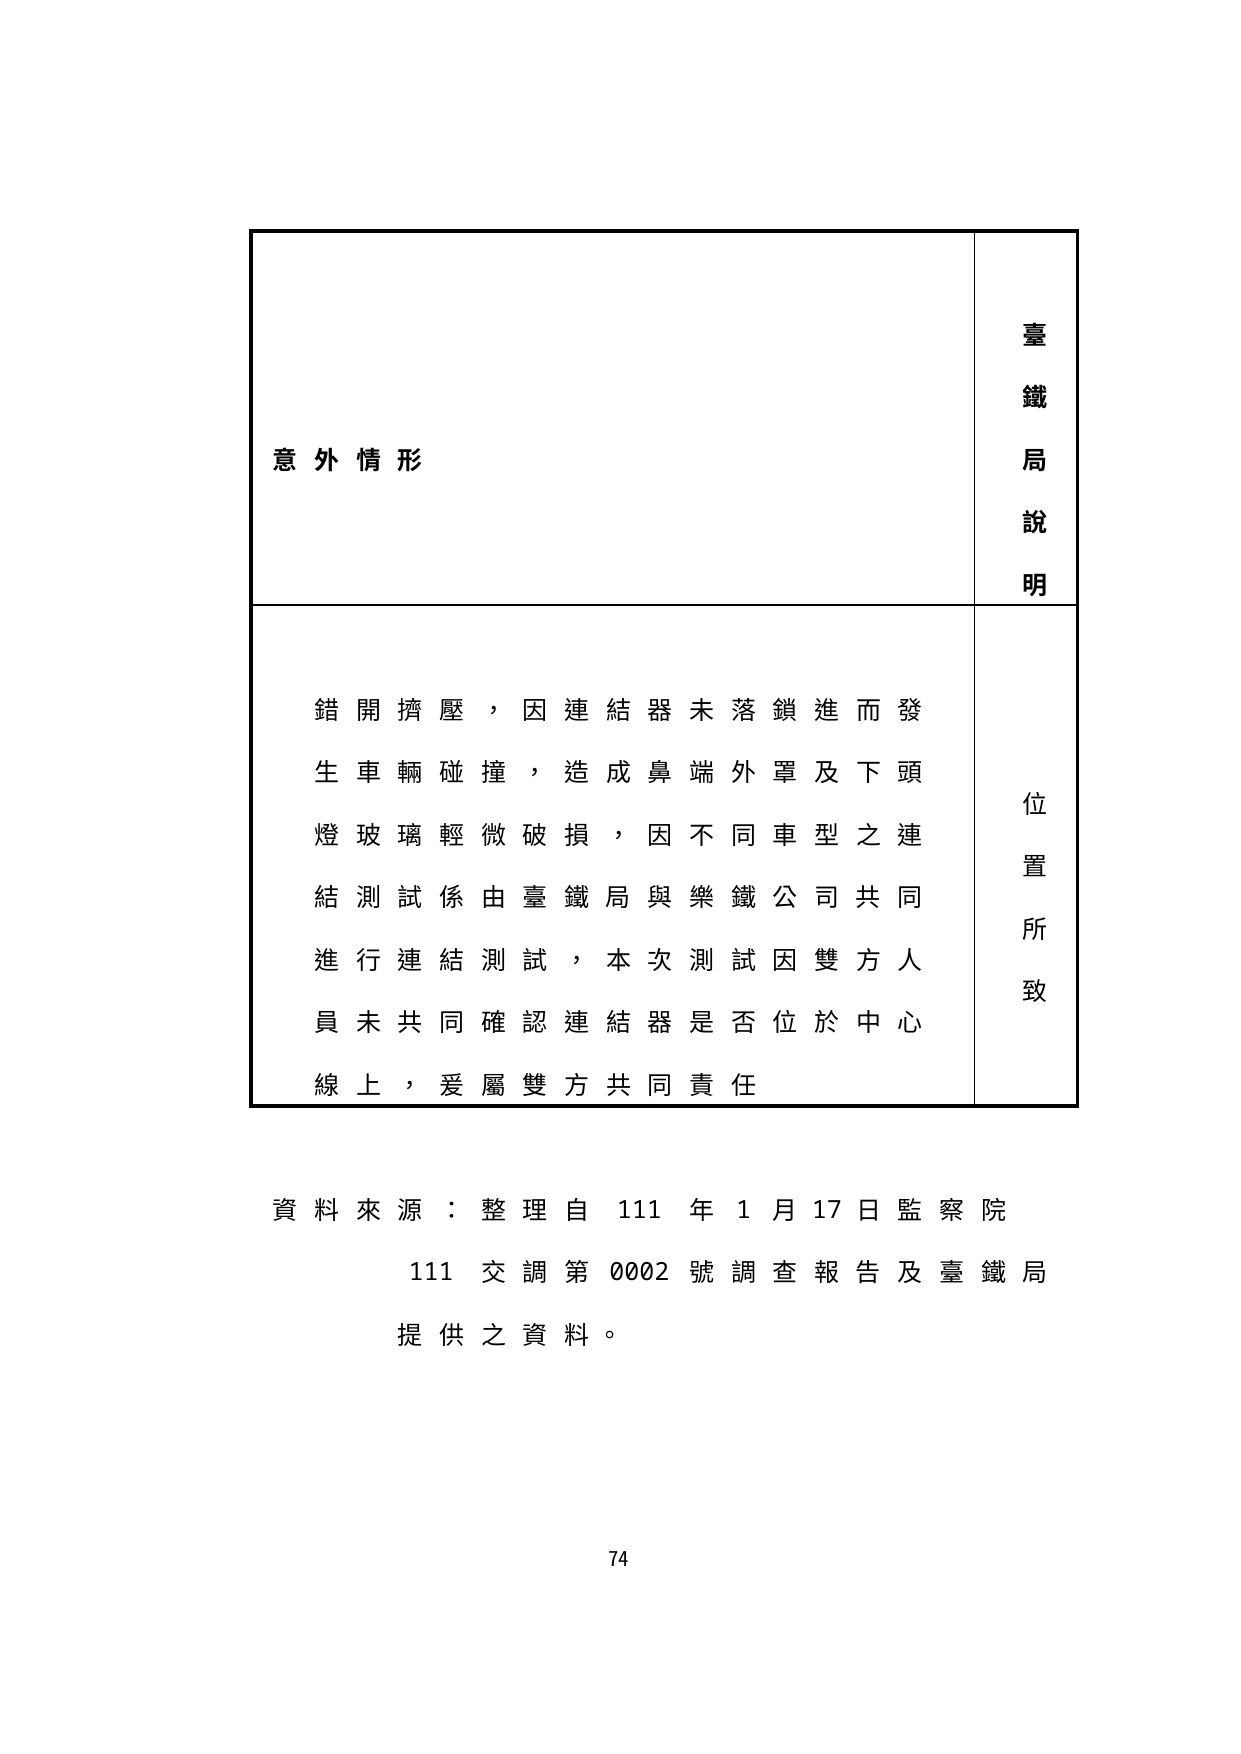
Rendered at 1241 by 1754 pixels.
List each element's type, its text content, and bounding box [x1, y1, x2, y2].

table_cell 位置所致 [975, 606, 1076, 1104]
table_header 意外情形 [253, 233, 974, 604]
table_cell 錯開擠壓，因連結器未落鎖進而發生車輛碰撞，造成鼻端外罩及下頭燈玻璃輕微破損，因不同車型之連結測試係由臺鐵局與樂鐵公司共同進行連結測試，本次測試因雙方人員未共同確認連結器是否位於中心線上，爰屬雙方共同責任 [253, 606, 974, 1104]
table_header 臺鐵局說明 [975, 233, 1076, 604]
text 資料來源：整理自111年1月17日監察院111交調第0002號調查報告及臺鐵局提供之資料。 [237, 1167, 1056, 1354]
